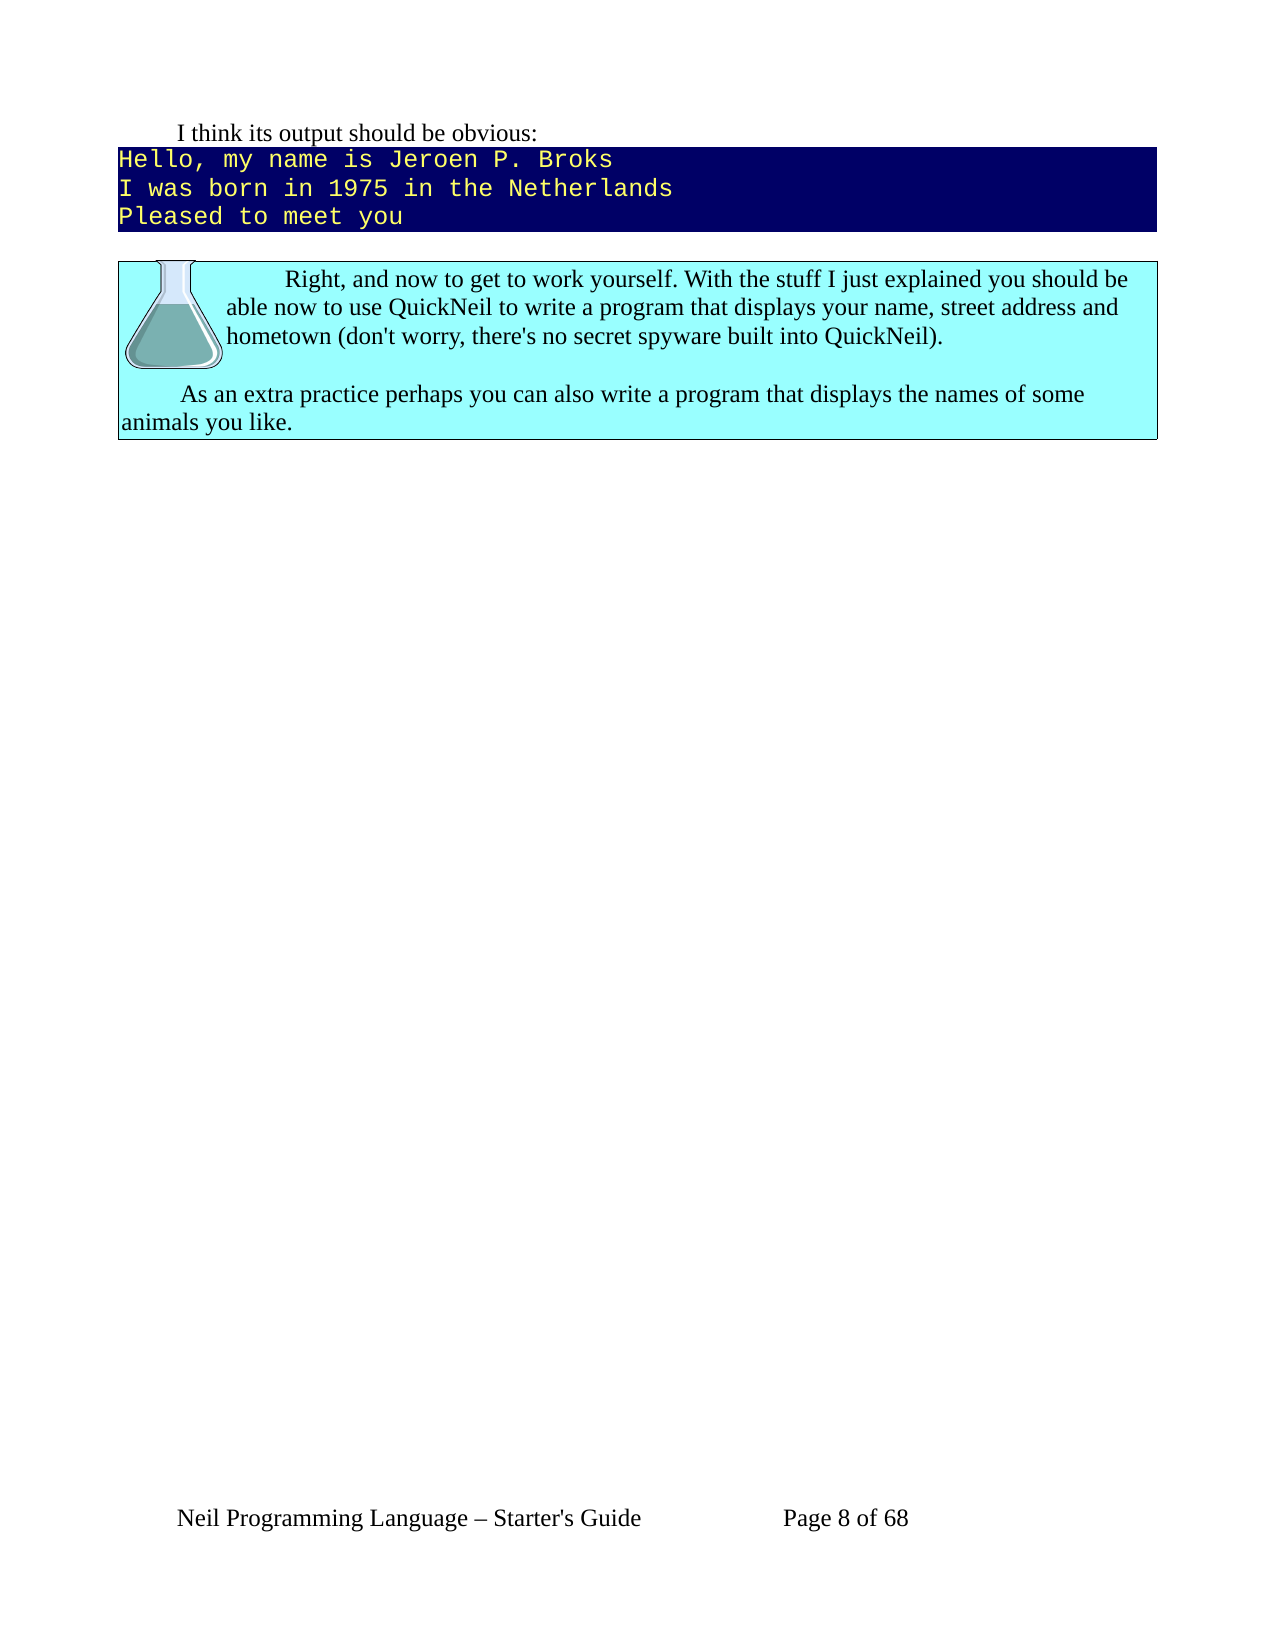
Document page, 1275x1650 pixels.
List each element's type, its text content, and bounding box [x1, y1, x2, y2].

text Hello, my name is Jeroen P. Broks [118, 147, 1157, 175]
text Right, and now to get to work yourself. With the stuff I just explained you should be able now to use QuickNeil to write a program that displays your name, street address and hometown (don't worry, there's no secret spyware built into QuickNeil). [223, 262, 1157, 347]
text As an extra practice perhaps you can also write a program that displays the names of some animals you like. [119, 376, 1157, 439]
picture [125, 260, 223, 369]
text Pleased to meet you [118, 203, 1157, 232]
text I was born in 1975 in the Netherlands [118, 175, 1157, 203]
text I think its output should be obvious: [118, 118, 1157, 147]
